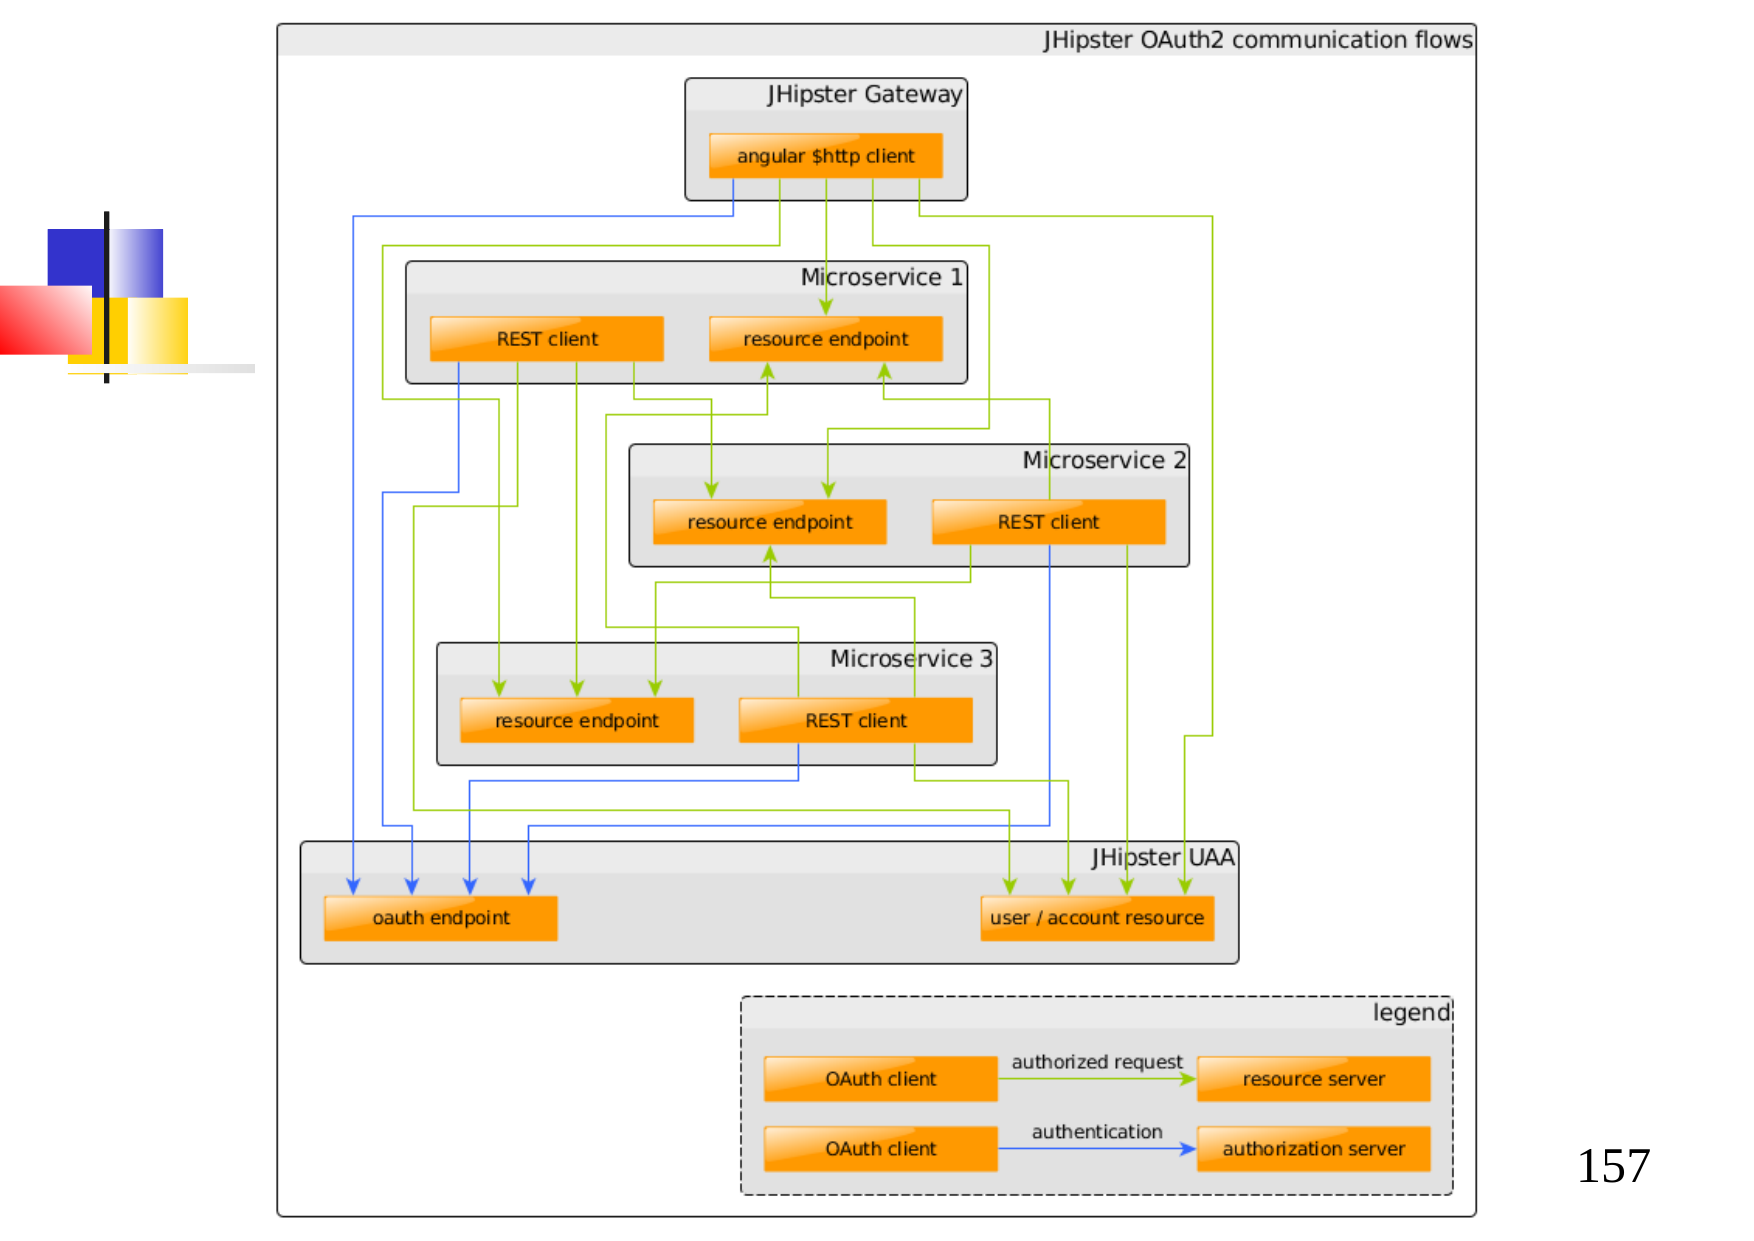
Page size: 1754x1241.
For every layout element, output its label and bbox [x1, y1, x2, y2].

picture [255, 0, 1499, 1241]
